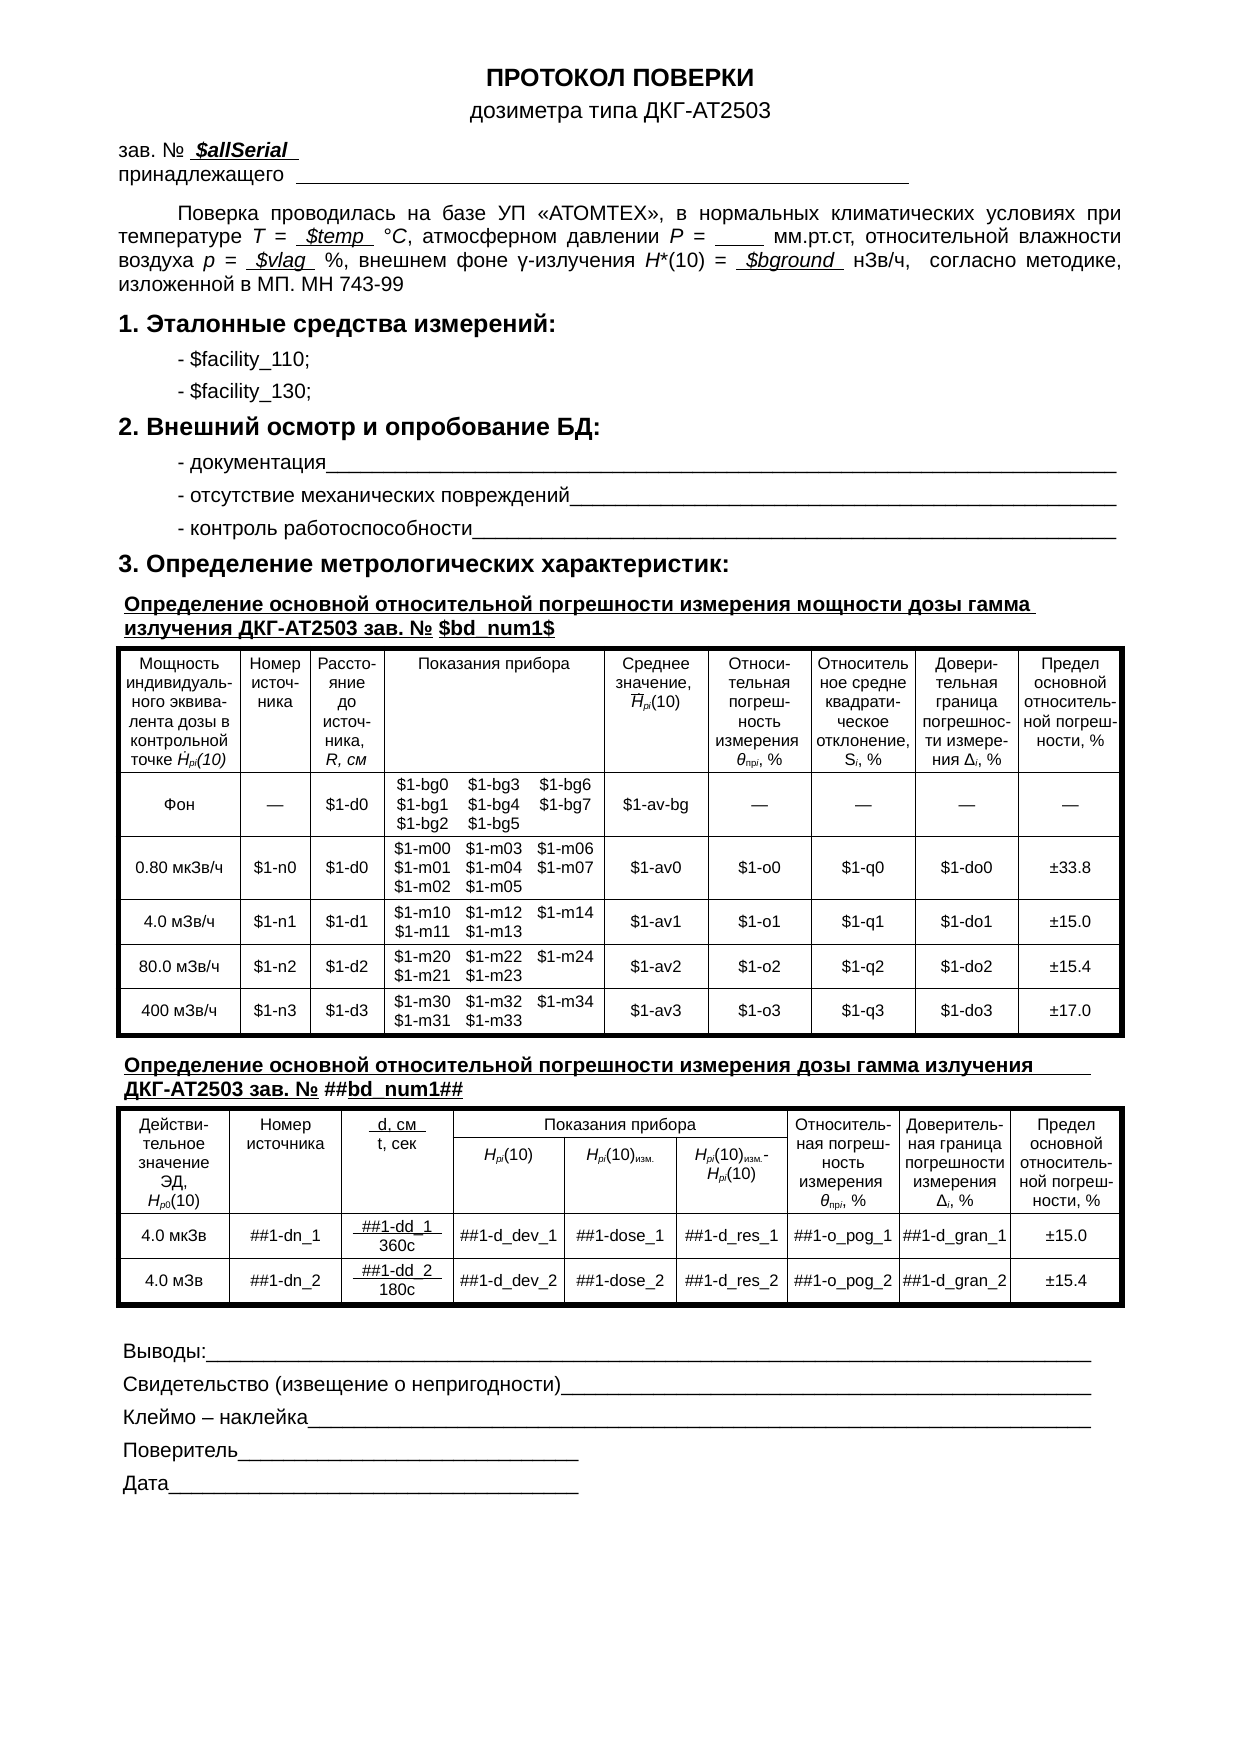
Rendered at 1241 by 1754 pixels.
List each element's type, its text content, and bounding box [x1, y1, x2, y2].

table_cell Довери-тельная граница погрешнос-ти измере-ния Δi, % [916, 651, 1018, 772]
table_cell Показания прибора [454, 1111, 787, 1137]
text - документация [118, 450, 1122, 474]
table_cell ##1-d_dev_1 [454, 1214, 564, 1258]
table_cell ##1-dose_1 [565, 1214, 676, 1258]
table_cell $1-q3 [812, 989, 915, 1033]
table_cell $1-bg0 $1-bg1 $1-bg2 $1-bg3 $1-bg4 $1-bg5 $1-bg6 $1-bg7 [385, 773, 604, 836]
table_cell Фон [121, 773, 240, 836]
table_header Определение основной относительной погрешности измерения дозы гамма излучения ДКГ-АТ2503 зав. № ##bd_num1## [118, 1038, 1122, 1106]
table_cell $1-do2 [916, 945, 1018, 988]
table_cell Рассто-яние до источ-ника, R, см [311, 651, 384, 772]
table_cell 4.0 мЗв/ч [121, 900, 240, 944]
table_cell Дата [118, 1466, 1122, 1499]
table_cell Показания прибора [385, 651, 604, 772]
table_cell $1-n0 [241, 837, 310, 899]
table_cell ##1-d_gran_1 [900, 1214, 1010, 1258]
table_cell $1-n2 [241, 945, 310, 988]
table_cell 80.0 мЗв/ч [121, 945, 240, 988]
table_cell — [1019, 773, 1119, 836]
table_cell $1-o2 [709, 945, 811, 988]
text - $facility_130; [118, 379, 1122, 403]
table_cell ##1-dd_1 360c [342, 1214, 453, 1258]
table_cell $1-d0 [311, 837, 384, 899]
table_cell 4.0 мкЗв [121, 1214, 229, 1258]
table_cell Клеймо – наклейка [118, 1400, 1122, 1433]
table_cell ##1-d_res_2 [677, 1259, 787, 1302]
table_cell 400 мЗв/ч [121, 989, 240, 1033]
text Поверка проводилась на базе УП «АТОМТЕХ», в нормальных климатических условиях при температуре Т = $temp °С, атмосферном давлении Р = мм.рт.ст, относительной влажности воздуха р = $vlag %, внешнем фоне γ-излучения H*(10) = $bground нЗв/ч, согласно методике, изложенной в МП. МН 743-99 [118, 200, 1122, 296]
table_cell $1-av-bg [605, 773, 708, 836]
text 1. Эталонные средства измерений: [118, 309, 1122, 337]
text - $facility_110; [118, 346, 1122, 370]
table_cell $1-n1 [241, 900, 310, 944]
table_cell $1-av2 [605, 945, 708, 988]
table_cell Относи-тельная погреш-ность измерения θпрi, % [709, 651, 811, 772]
text принадлежащего . . [118, 162, 1122, 186]
table_cell ±15.4 [1019, 945, 1119, 988]
table_cell ##1-d_gran_2 [900, 1259, 1010, 1302]
table_cell ±33.8 [1019, 837, 1119, 899]
table_cell $1-av0 [605, 837, 708, 899]
table_cell $1-av3 [605, 989, 708, 1033]
table_cell Номер источника [230, 1111, 341, 1213]
table_cell ##1-dn_2 [230, 1259, 341, 1302]
table_cell 4.0 мЗв [121, 1259, 229, 1302]
table_header Определение основной относительной погрешности измерения мощности дозы гамма излучения ДКГ-АТ2503 зав. № $bd_num1$ [118, 578, 1122, 646]
table_cell $1-m10 $1-m11 $1-m12 $1-m13 $1-m14 [385, 900, 604, 944]
table_cell Доверитель-ная граница погрешности измерения Δi, % [900, 1111, 1010, 1213]
text зав. № $allSerial . [118, 138, 1122, 162]
table_cell $1-n3 [241, 989, 310, 1033]
table_cell ##1-d_dev_2 [454, 1259, 564, 1302]
table_cell Номер источ-ника [241, 651, 310, 772]
table_cell $1-do0 [916, 837, 1018, 899]
table_cell ##1-dn_1 [230, 1214, 341, 1258]
table_cell $1-q1 [812, 900, 915, 944]
table_cell Действи-тельное значение ЭД, Hp0(10) [121, 1111, 229, 1213]
text - контроль работоспособности [118, 516, 1122, 540]
table_cell Предел основной относитель-ной погреш-ности, % [1019, 651, 1119, 772]
table_cell Поверитель [118, 1433, 1122, 1466]
table_cell $1-d1 [311, 900, 384, 944]
table_cell $1-m20 $1-m21 $1-m22 $1-m23 $1-m24 [385, 945, 604, 988]
table_cell 0.80 мкЗв/ч [121, 837, 240, 899]
table_cell — [241, 773, 310, 836]
table_cell $1-m00 $1-m01 $1-m02 $1-m03 $1-m04 $1-m05 $1-m06 $1-m07 [385, 837, 604, 899]
table_cell Среднее значение, Ḣpi(10) [605, 651, 708, 772]
table_cell — [709, 773, 811, 836]
table_cell $1-av1 [605, 900, 708, 944]
table_cell $1-o0 [709, 837, 811, 899]
table_cell Hpi(10)изм.-Hpi(10) [677, 1138, 787, 1213]
table_cell Свидетельство (извещение о непригодности) [118, 1367, 1122, 1400]
table_cell — [812, 773, 915, 836]
table_cell ##1-o_pog_2 [788, 1259, 899, 1302]
table_cell Относительное средне квадрати-ческое отклонение, Si, % [812, 651, 915, 772]
table_cell ##1-o_pog_1 [788, 1214, 899, 1258]
table_cell ±17.0 [1019, 989, 1119, 1033]
table_cell Мощность индивидуаль-ного эквива-лента дозы в контрольной точке Ḣpi(10) [121, 651, 240, 772]
table_cell Относитель-ная погреш-ность измерения θпрi, % [788, 1111, 899, 1213]
table_cell $1-m30 $1-m31 $1-m32 $1-m33 $1-m34 [385, 989, 604, 1033]
text 3. Определение метрологических характеристик: [118, 549, 1122, 577]
table_cell $1-do3 [916, 989, 1018, 1033]
table_cell Hpi(10) [454, 1138, 564, 1213]
table_cell Предел основной относитель-ной погреш-ности, % [1011, 1111, 1119, 1213]
table_cell Hpi(10)изм. [565, 1138, 676, 1213]
table_cell $1-o3 [709, 989, 811, 1033]
table_cell ##1-d_res_1 [677, 1214, 787, 1258]
text - отсутствие механических повреждений [118, 483, 1122, 507]
text ПРОТОКОЛ ПОВЕРКИ [118, 62, 1122, 91]
table_cell $1-d0 [311, 773, 384, 836]
text 2. Внешний осмотр и опробование БД: [118, 412, 1122, 441]
table_cell ±15.0 [1011, 1214, 1119, 1258]
table_cell $1-q2 [812, 945, 915, 988]
table_cell $1-q0 [812, 837, 915, 899]
table_cell d, см t, сек [342, 1111, 453, 1213]
table_cell $1-d3 [311, 989, 384, 1033]
table_cell ±15.0 [1019, 900, 1119, 944]
table_header Выводы: [118, 1334, 1122, 1367]
table_cell ##1-dd_2 180c [342, 1259, 453, 1302]
table_cell — [916, 773, 1018, 836]
text дозиметра типа ДКГ-АТ2503 [118, 97, 1122, 124]
table_cell ±15.4 [1011, 1259, 1119, 1302]
table_cell ##1-dose_2 [565, 1259, 676, 1302]
table_cell $1-d2 [311, 945, 384, 988]
table_cell $1-do1 [916, 900, 1018, 944]
table_cell $1-o1 [709, 900, 811, 944]
